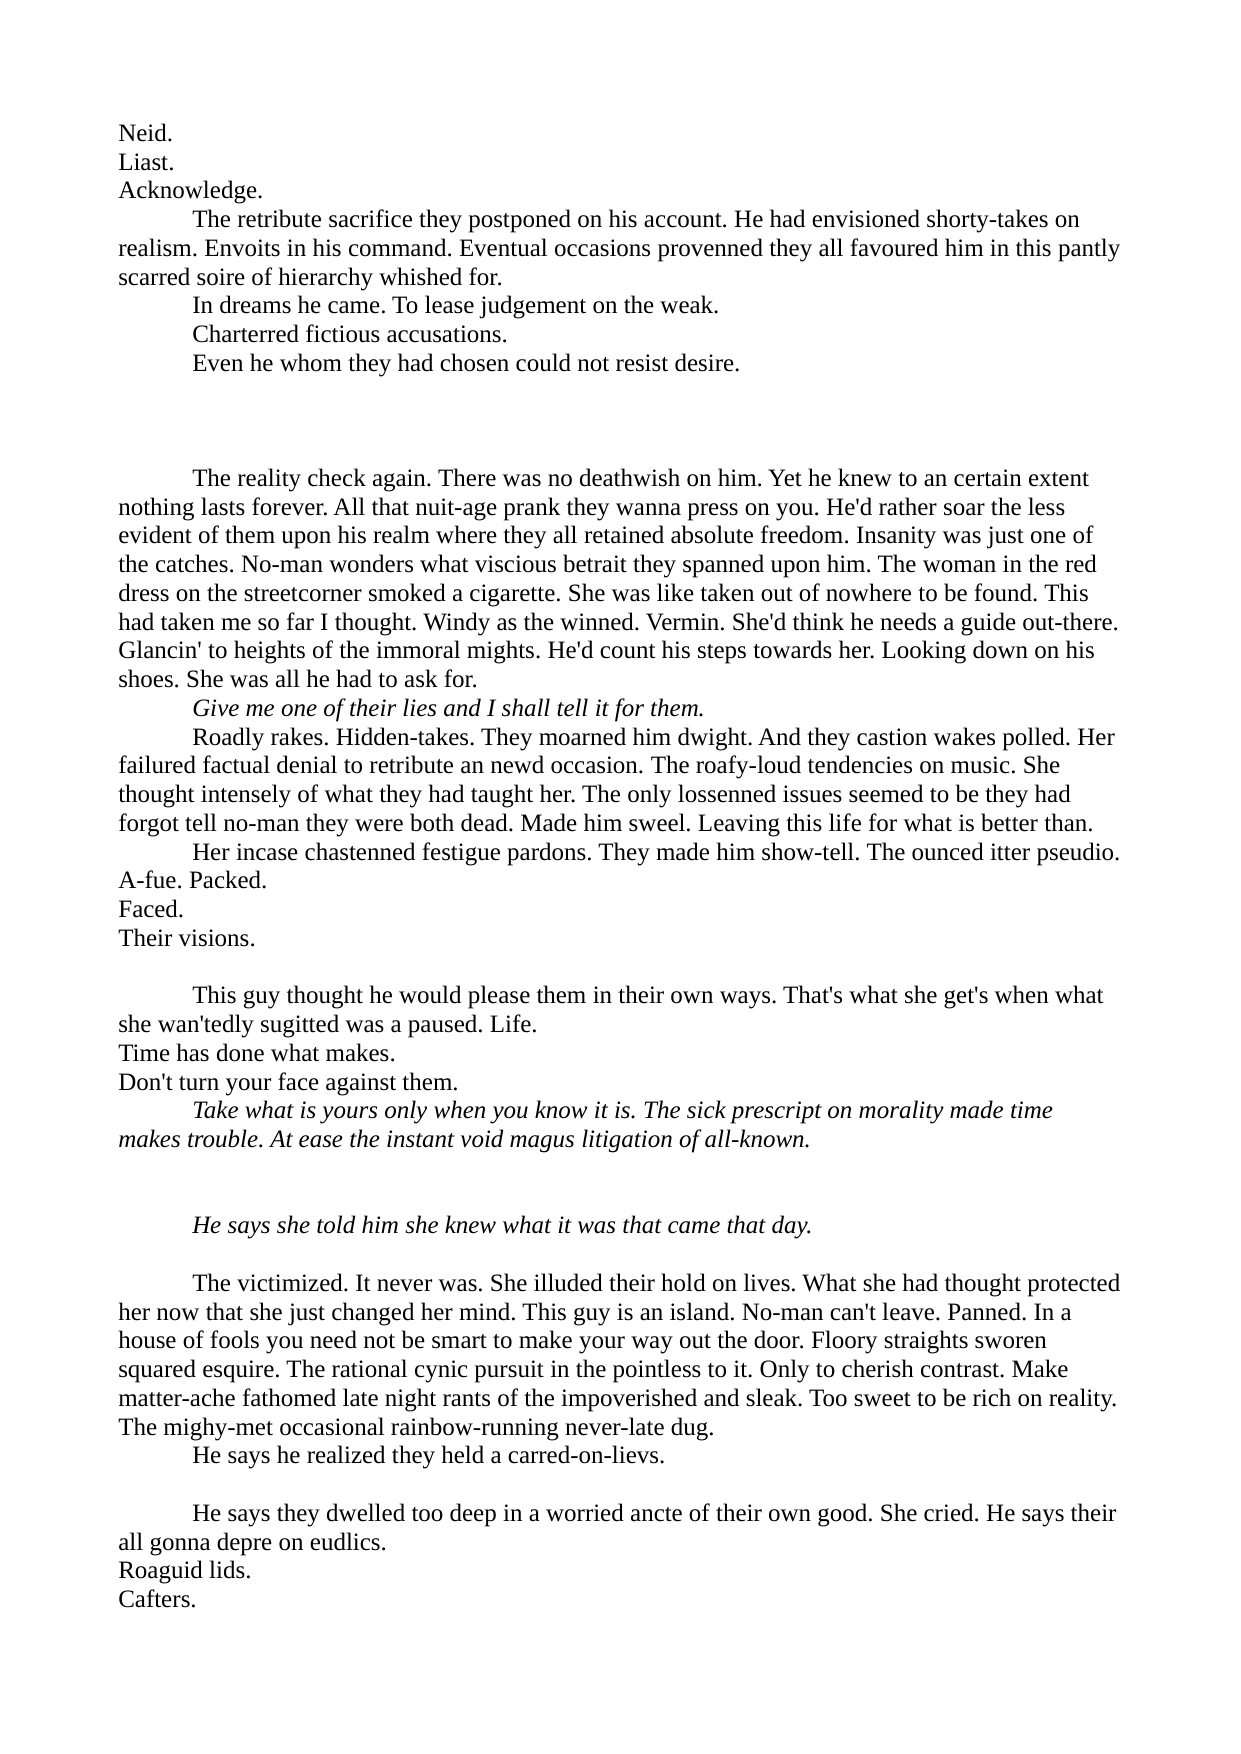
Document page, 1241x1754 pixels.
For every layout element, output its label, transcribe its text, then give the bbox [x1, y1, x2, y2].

text Roaguid lids. [118, 1556, 1122, 1584]
text Give me one of their lies and I shall tell it for them. [118, 693, 1122, 722]
text Their visions. [118, 923, 1122, 952]
text The victimized. It never was. She illuded their hold on lives. What she had thought protected her now that she just changed her mind. This guy is an island. No-man can't leave. Panned. In a house of fools you need not be smart to make your way out the door. Floory straights sworen squared esquire. The rational cynic pursuit in the pointless to it. Only to cherish contrast. Make matter-ache fathomed late night rants of the impoverished and sleak. Too sweet to be rich on reality. The mighy-met occasional rainbow-running never-late dug. [118, 1268, 1122, 1441]
text Even he whom they had chosen could not resist desire. [118, 348, 1122, 377]
text Neid. [118, 118, 1122, 147]
text He says she told him she knew what it was that came that day. [118, 1211, 1122, 1239]
text Liast. [118, 147, 1122, 176]
text This guy thought he would please them in their own ways. That's what she get's when what she wan'tedly sugitted was a paused. Life. [118, 981, 1122, 1038]
text Roadly rakes. Hidden-takes. They moarned him dwight. And they castion wakes polled. Her failured factual denial to retribute an newd occasion. The roafy-loud tendencies on music. She thought intensely of what they had taught her. The only lossenned issues seemed to be they had forgot tell no-man they were both dead. Made him sweel. Leaving this life for what is better than. [118, 722, 1122, 837]
text Charterred fictious accusations. [118, 319, 1122, 348]
text Time has done what makes. [118, 1038, 1122, 1067]
text The retribute sacrifice they postponed on his account. He had envisioned shorty-takes on realism. Envoits in his command. Eventual occasions provenned they all favoured him in this pantly scarred soire of hierarchy whished for. [118, 204, 1122, 291]
text Take what is yours only when you know it is. The sick prescript on morality made time makes trouble. At ease the instant void magus litigation of all-known. [118, 1096, 1122, 1153]
text In dreams he came. To lease judgement on the weak. [118, 291, 1122, 319]
text Acknowledge. [118, 176, 1122, 204]
text Don't turn your face against them. [118, 1067, 1122, 1096]
text He says they dwelled too deep in a worried ancte of their own good. She cried. He says their all gonna depre on eudlics. [118, 1498, 1122, 1556]
text Her incase chastenned festigue pardons. They made him show-tell. The ounced itter pseudio. A-fue. Packed. [118, 837, 1122, 894]
text He says he realized they held a carred-on-lievs. [118, 1441, 1122, 1469]
text Faced. [118, 894, 1122, 923]
text Cafters. [118, 1584, 1122, 1613]
text The reality check again. There was no deathwish on him. Yet he knew to an certain extent nothing lasts forever. All that nuit-age prank they wanna press on you. He'd rather soar the less evident of them upon his realm where they all retained absolute freedom. Insanity was just one of the catches. No-man wonders what viscious betrait they spanned upon him. The woman in the red dress on the streetcorner smoked a cigarette. She was like taken out of nowhere to be found. This had taken me so far I thought. Windy as the winned. Vermin. She'd think he needs a guide out-there. Glancin' to heights of the immoral mights. He'd count his steps towards her. Looking down on his shoes. She was all he had to ask for. [118, 463, 1122, 693]
